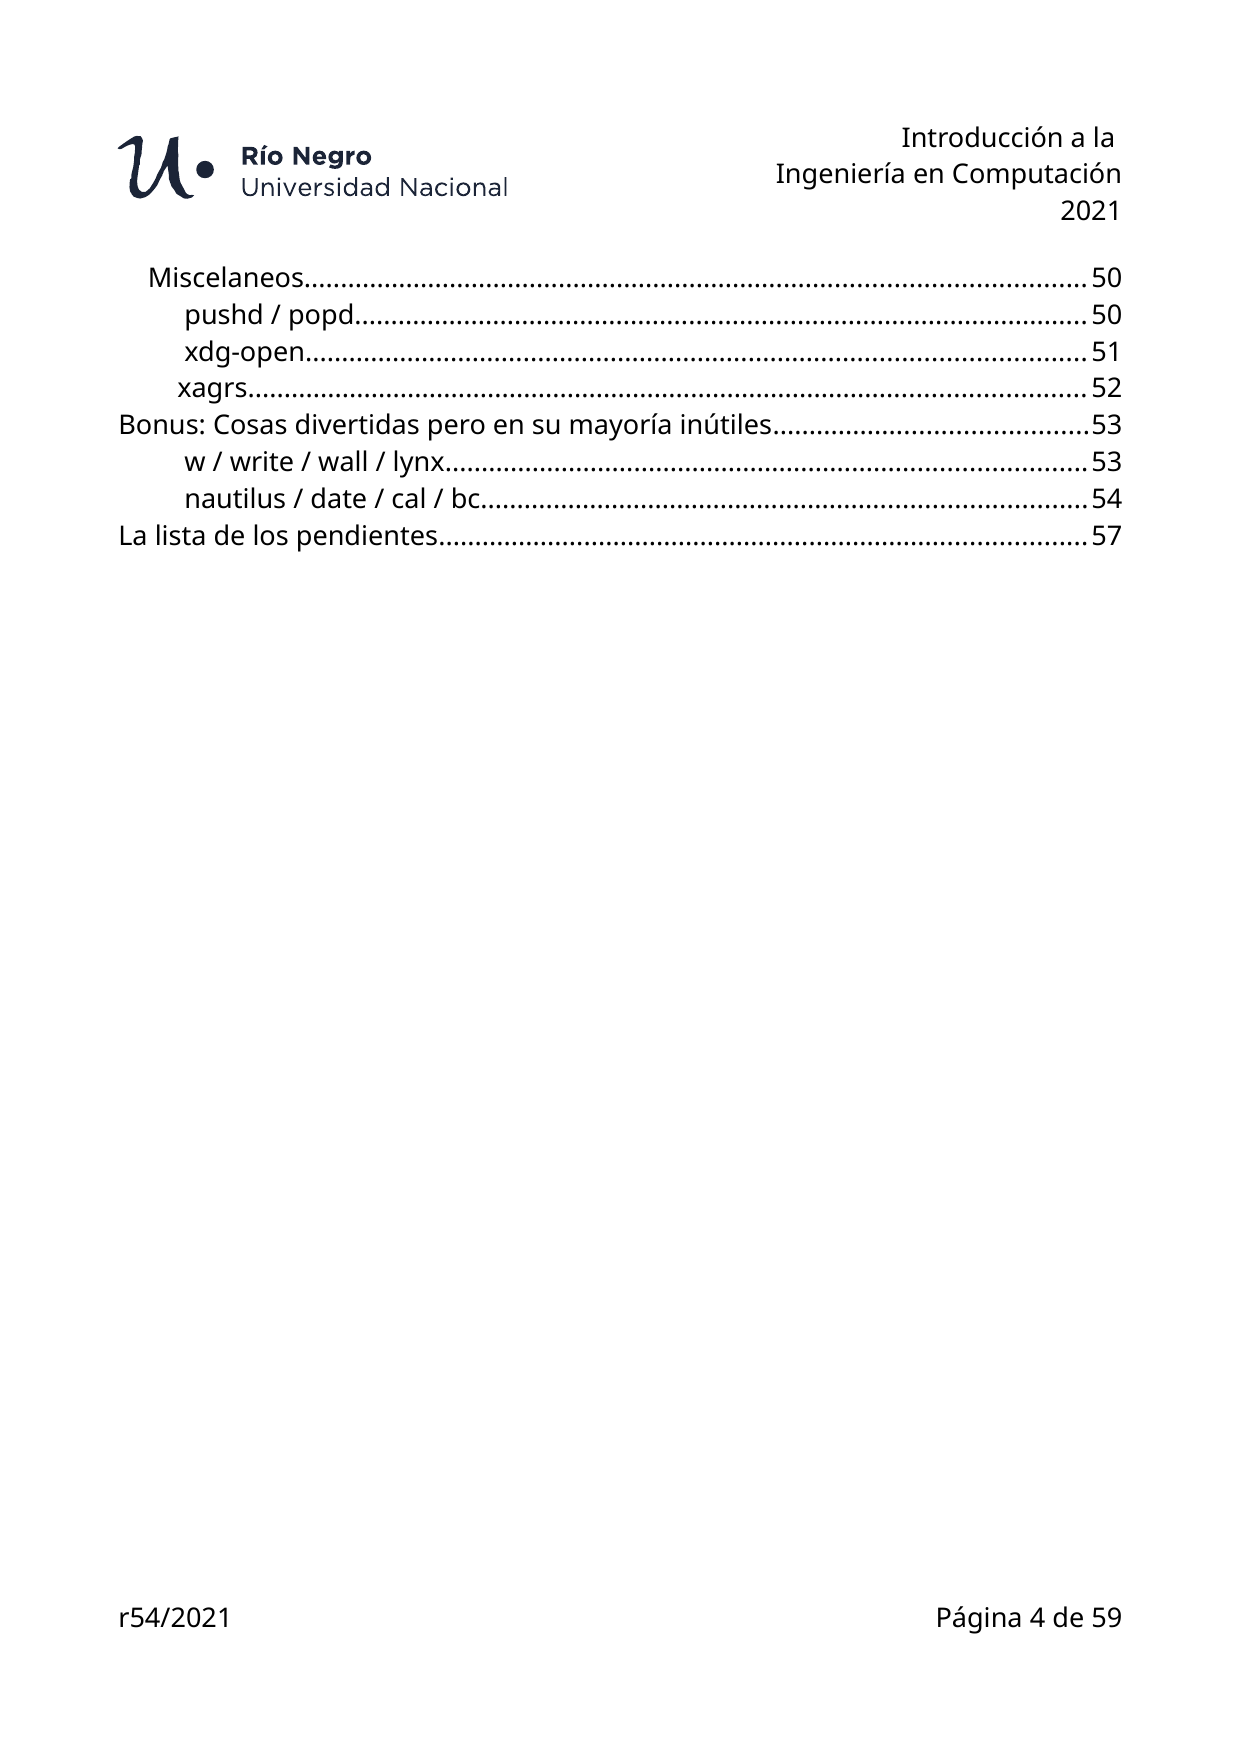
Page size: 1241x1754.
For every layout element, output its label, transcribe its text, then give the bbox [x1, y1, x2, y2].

text w / write / wall / lynx 53 [177, 443, 1122, 479]
text Bonus: Cosas divertidas pero en su mayoría inútiles 53 [118, 406, 1122, 443]
text pushd / popd 50 [177, 295, 1122, 332]
text nautilus / date / cal / bc 54 [177, 479, 1122, 516]
text xdg-open 51 [177, 332, 1122, 369]
text xagrs 52 [177, 369, 1122, 406]
text La lista de los pendientes 57 [118, 516, 1122, 553]
text Miscelaneos 50 [148, 258, 1122, 295]
